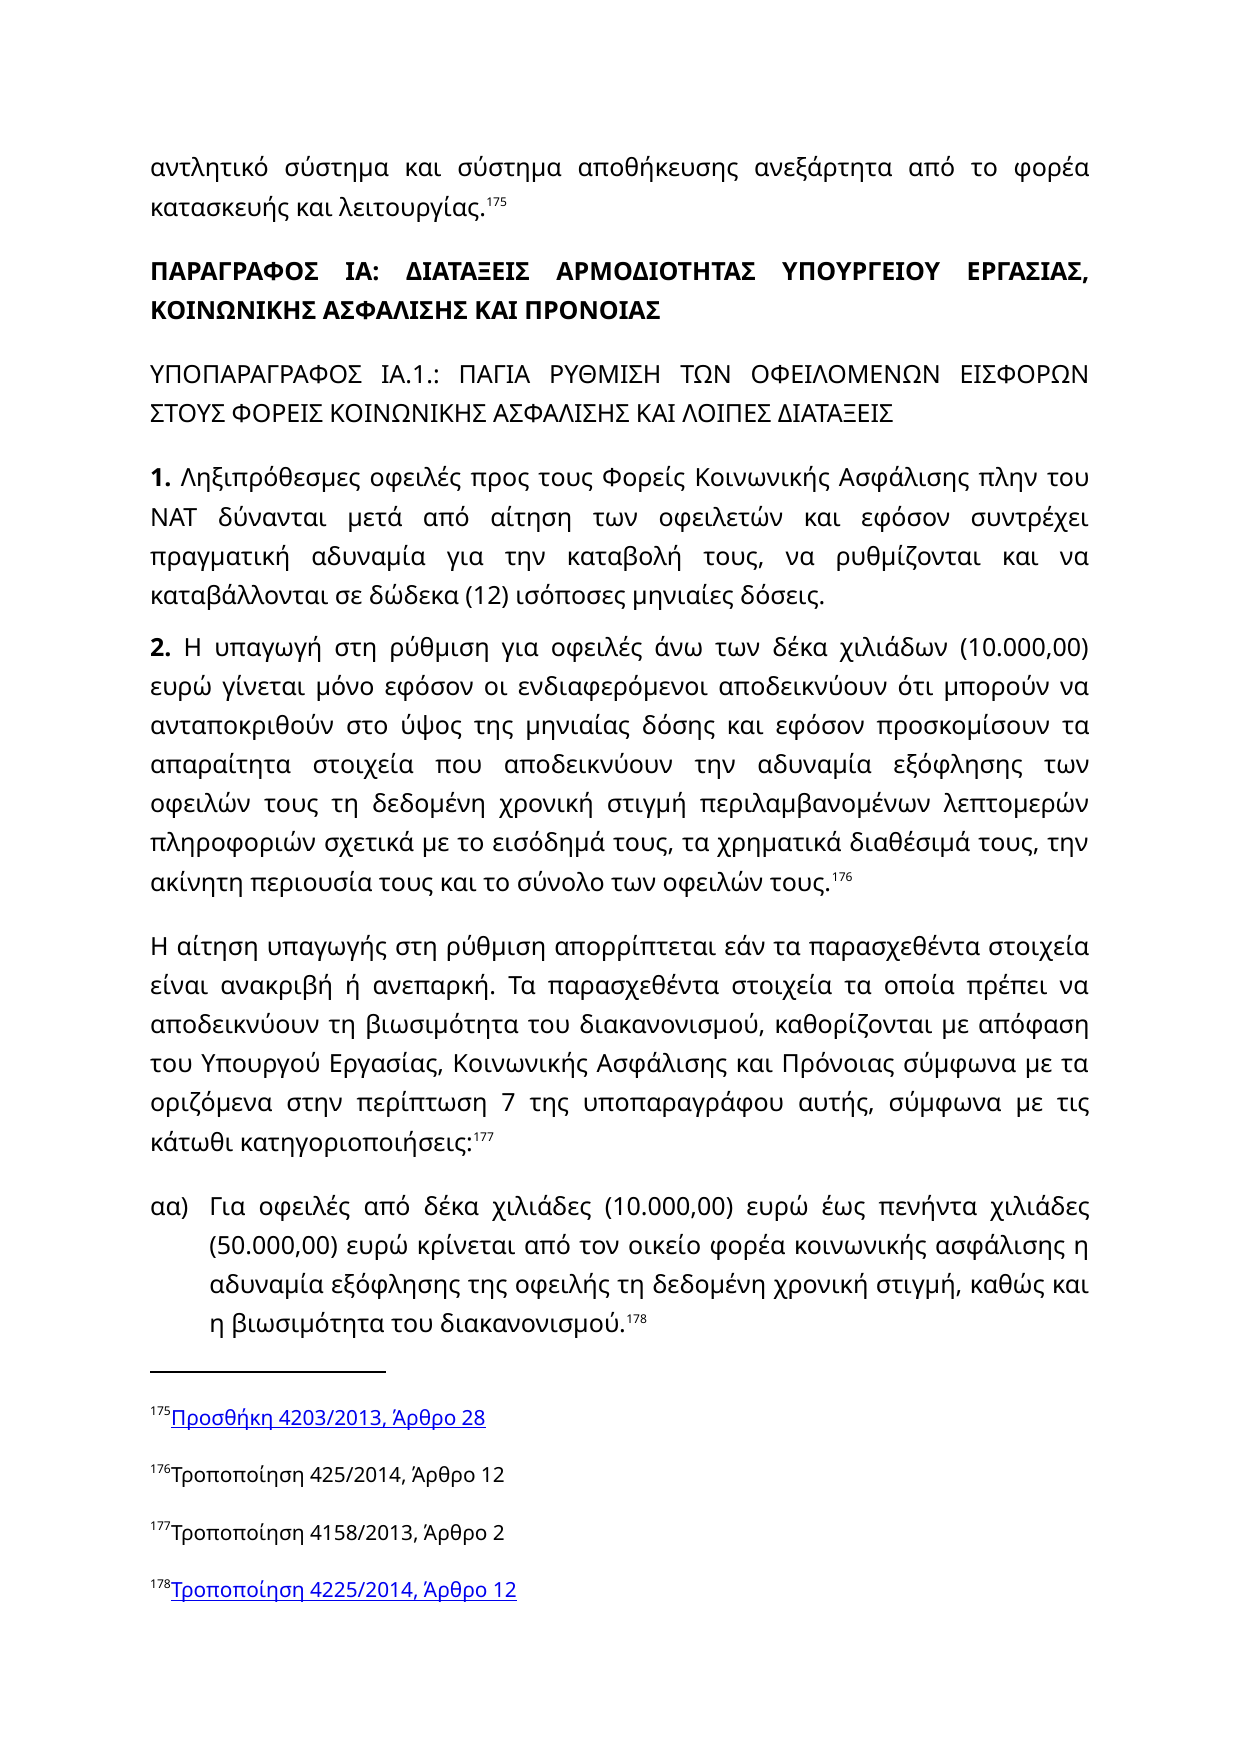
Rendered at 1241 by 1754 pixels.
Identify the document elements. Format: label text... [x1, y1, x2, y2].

text 1. Ληξιπρόθεσμες οφειλές προς τους Φορείς Κοινωνικής Ασφάλισης πλην του ΝΑΤ δύνανται μετά από αίτηση των οφειλετών και εφόσον συντρέχει πραγματική αδυναμία για την καταβολή τους, να ρυθμίζονται και να καταβάλλονται σε δώδεκα (12) ισόποσες μηνιαίες δόσεις. [150, 460, 1090, 612]
text Τροποποίηση 425/2014, Άρθρο 12 [150, 1460, 1090, 1489]
text Τροποποίηση 4158/2013, Άρθρο 2 [150, 1518, 1090, 1546]
text Η αίτηση υπαγωγής στη ρύθμιση απορρίπτεται εάν τα παρασχεθέντα στοιχεία είναι ανακριβή ή ανεπαρκή. Τα παρασχεθέντα στοιχεία τα οποία πρέπει να αποδεικνύ­ουν τη βιωσιμότητα του διακανονισμού, καθορίζονται με απόφαση του Υπουργού Εργασίας, Κοινωνικής Ασφάλισης και Πρόνοιας σύμφωνα με τα οριζόμενα στην περίπτωση 7 της υποπαραγράφου αυτής, σύμφωνα με τις κάτωθι κατηγοριοποιήσεις: [150, 928, 1090, 1158]
list αα) Για οφειλές από δέκα χιλιάδες (10.000,00) ευρώ έως πενήντα χιλιάδες (50.000,00) ευρώ κρίνεται από τον οικείο φορέα κοινωνικής ασφάλισης η αδυναμία εξόφλησης της οφειλής τη δεδομένη χρονική στιγμή, καθώς και η βιωσιμότητα του διακανονισμού. [150, 1188, 1090, 1340]
text Προσθήκη 4203/2013, Άρθρο 28 [150, 1403, 1090, 1431]
text Τροποποίηση 4225/2014, Άρθρο 12 [150, 1576, 1090, 1604]
text αντλητικό σύστημα και σύστημα αποθήκευσης ανεξάρτητα από το φορέα κατασκευής και λειτουργίας. [150, 150, 1090, 223]
text ΥΠΟΠΑΡΑΓΡΑΦΟΣ ΙΑ.1.: ΠΑΓΙΑ ΡΥΘΜΙΣΗ ΤΩΝ ΟΦΕΙΛΟΜΕΝΩΝ ΕΙΣΦΟΡΩΝ ΣΤΟΥΣ ΦΟΡΕΙΣ ΚΟΙΝΩΝΙΚΗΣ ΑΣΦΑΛΙΣΗΣ ΚΑΙ ΛΟΙΠΕΣ ΔΙΑΤΑΞΕΙΣ [150, 357, 1090, 430]
text 2. H υπαγωγή στη ρύθμιση για οφειλές άνω των δέκα χιλιάδων (10.000,00) ευρώ γίνεται μόνο εφόσον οι ενδιαφερόμενοι αποδεικνύουν ότι μπορούν να ανταποκριθούν στο ύψος της μηνιαίας δόσης και εφόσον προσκομίσουν τα απαραίτητα στοιχεία που αποδεικνύουν την αδυναμία εξόφλησης των οφειλών τους τη δεδομένη χρονική στιγμή περιλαμβανομένων λεπτομερών πληροφοριών σχετικά με το εισόδημά τους, τα χρηματικά διαθέσιμά τους, την ακίνητη περιουσία τους και το σύνολο των οφειλών τους. [150, 629, 1090, 898]
text ΠΑΡΑΓΡΑΦΟΣ ΙΑ: ΔΙΑΤΑΞΕΙΣ ΑΡΜΟΔΙΟΤΗΤΑΣ ΥΠΟΥΡΓΕΙΟΥ ΕΡΓΑΣΙΑΣ, ΚΟΙΝΩΝΙΚΗΣ ΑΣΦΑΛΙΣΗΣ ΚΑΙ ΠΡΟΝΟΙΑΣ [150, 253, 1090, 327]
